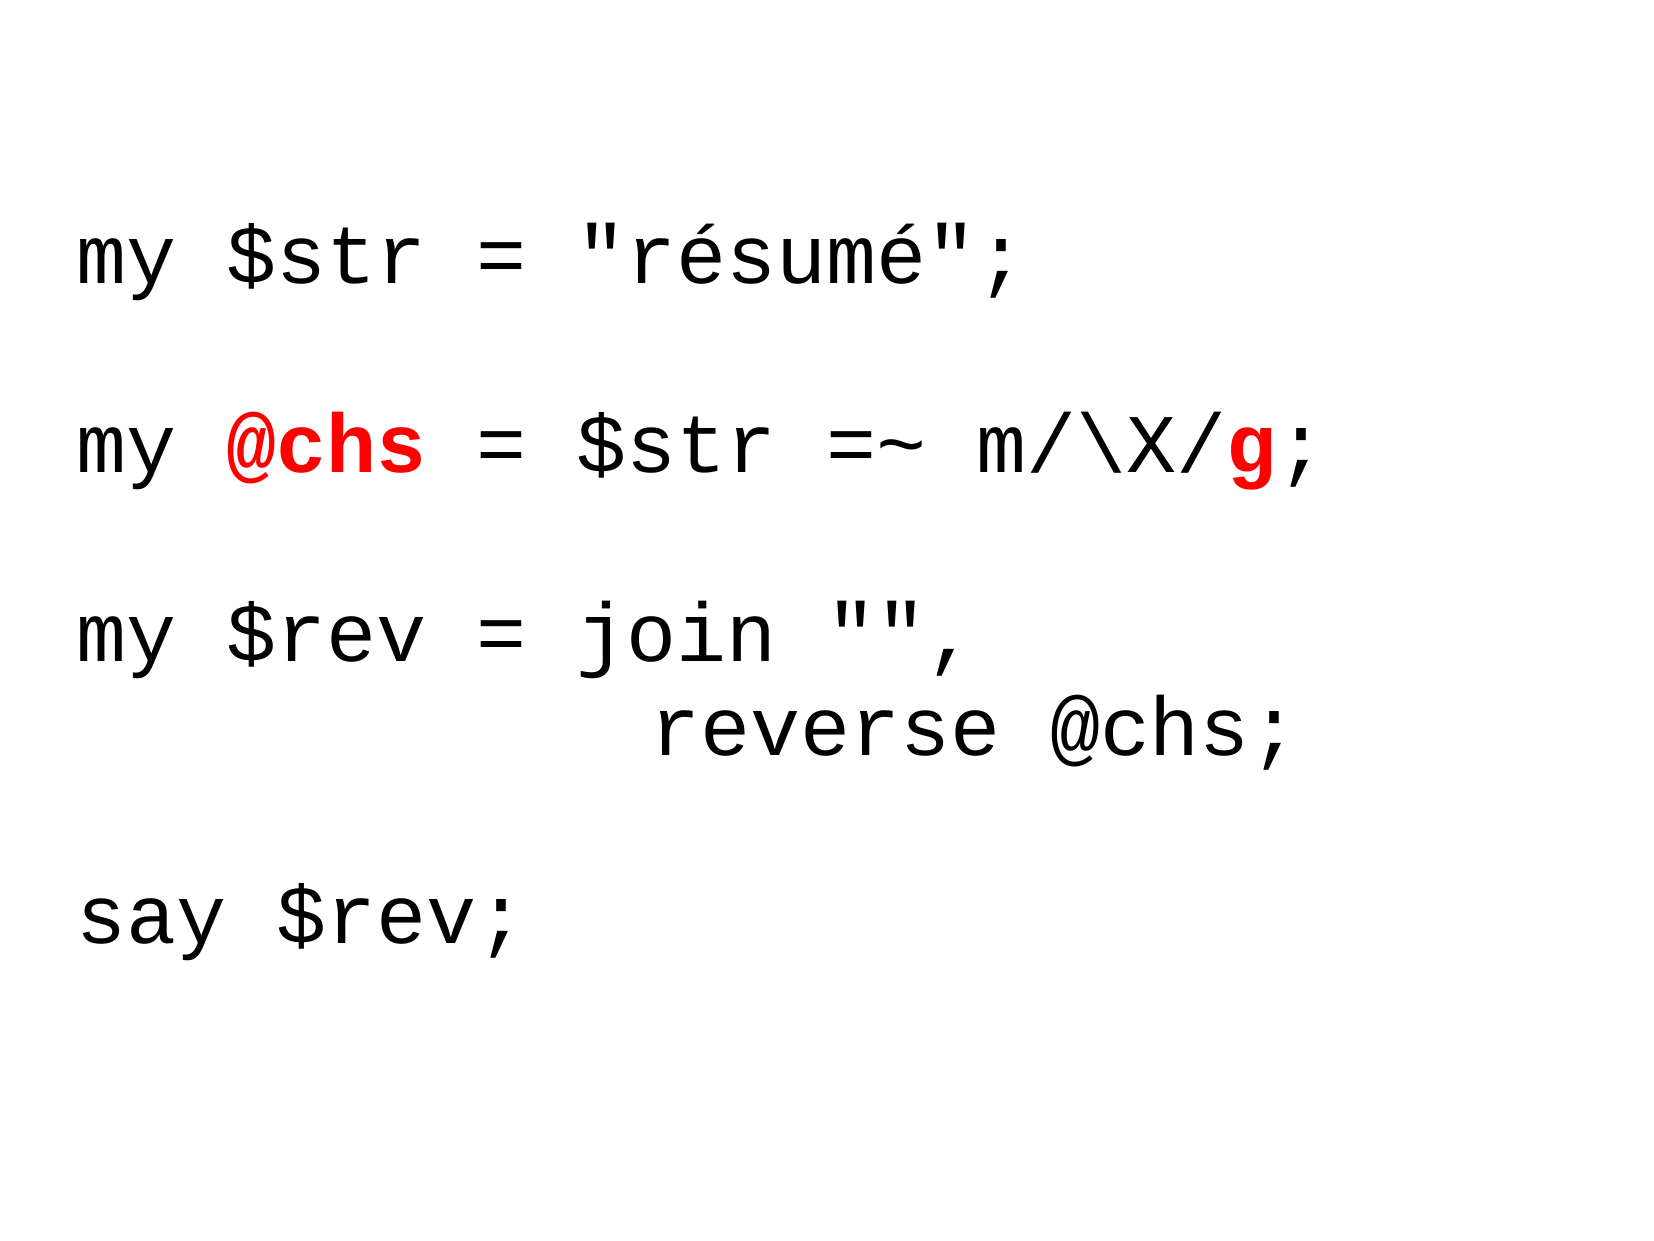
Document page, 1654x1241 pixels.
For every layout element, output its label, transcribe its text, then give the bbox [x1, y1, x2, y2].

title my $str = "résumé"; my @chs = $str =~ m/\X/g; my $rev = join "", reverse @chs; say $rev; [76, 62, 1565, 1121]
